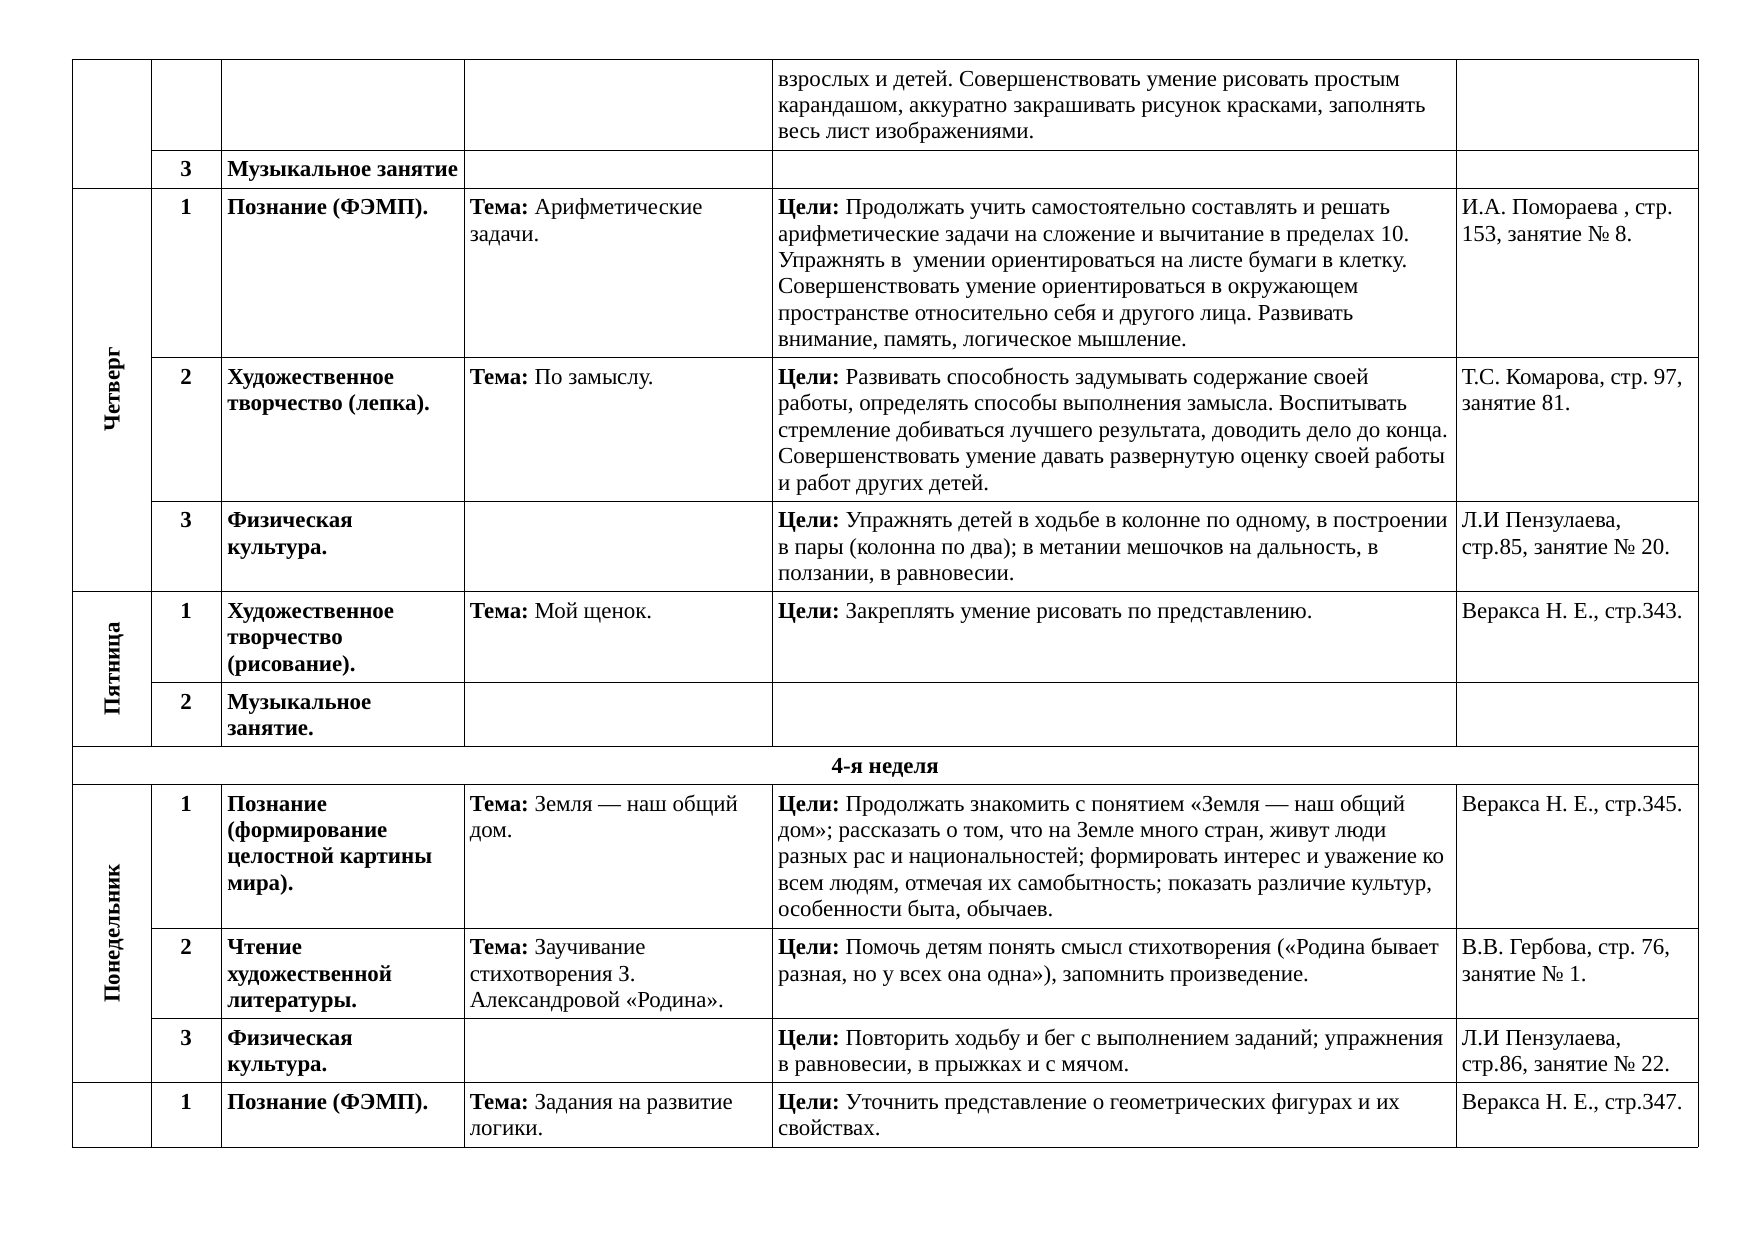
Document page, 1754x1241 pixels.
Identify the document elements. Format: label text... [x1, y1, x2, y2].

table_cell Л.И Пензулаева, стр.85, занятие № 20. [1457, 502, 1698, 591]
table_cell Познание (ФЭМП). [222, 1083, 464, 1147]
table_cell [1457, 151, 1698, 188]
table_cell Познание (формирование целостной картины мира). [222, 785, 464, 927]
table_cell Веракса Н. Е., стр.347. [1457, 1083, 1698, 1147]
table_cell Пятница [73, 592, 151, 746]
table_cell 1 [152, 592, 221, 682]
table_cell Веракса Н. Е., стр.343. [1457, 592, 1698, 682]
table_cell Тема: Мой щенок. [465, 592, 772, 682]
table_cell Цели: Упражнять детей в ходьбе в колонне по одному, в построении в пары (колонна по два); в метании мешочков на дальность, в ползании, в равновесии. [773, 502, 1456, 591]
table_cell Веракса Н. Е., стр.345. [1457, 785, 1698, 927]
table_cell Цели: Уточнить представление о геометрических фигурах и их свойствах. [773, 1083, 1456, 1147]
table_cell Т.С. Комарова, стр. 97, занятие 81. [1457, 358, 1698, 501]
table_cell 2 [152, 683, 221, 746]
table_cell Тема: Заучивание стихотворения З. Александровой «Родина». [465, 929, 772, 1018]
table_cell 3 [152, 1019, 221, 1082]
table_cell 1 [152, 785, 221, 927]
table_cell Познание (ФЭМП). [222, 189, 464, 357]
table_cell Физическая культура. [222, 502, 464, 591]
table_cell Тема: Земля — наш общий дом. [465, 785, 772, 927]
table_cell Цели: Продолжать знакомить с понятием «Земля — наш общий дом»; рассказать о том, что на Земле много стран, живут люди разных рас и национальностей; формировать интерес и уважение ко всем людям, отмечая их самобытность; показать различие культур, особенности быта, обычаев. [773, 785, 1456, 927]
table_cell [465, 502, 772, 591]
table_cell Понедельник [73, 785, 151, 1082]
table_cell Цели: Повторить ходьбу и бег с выполнением заданий; упражнения в равновесии, в прыжках и с мячом. [773, 1019, 1456, 1082]
table_cell Физическая культура. [222, 1019, 464, 1082]
table_cell 1 [152, 189, 221, 357]
table_cell Музыкальное занятие. [222, 683, 464, 746]
table_cell [73, 60, 151, 188]
table_cell 2 [152, 929, 221, 1018]
table_cell 4-я неделя [73, 747, 1698, 784]
table_cell [1457, 683, 1698, 746]
table_cell Художественное творчество (лепка). [222, 358, 464, 501]
table_cell [465, 151, 772, 188]
table_cell [73, 1083, 151, 1147]
table_cell Чтение художественной литературы. [222, 929, 464, 1018]
table_cell 3 [152, 502, 221, 591]
table_cell Музыкальное занятие [222, 151, 464, 188]
table_cell Цели: Продолжать учить самостоятельно составлять и решать арифметические задачи на сложение и вычитание в пределах 10. Упражнять в умении ориентироваться на листе бумаги в клетку. Совершенствовать умение ориентироваться в окружающем пространстве относительно себя и другого лица. Развивать внимание, память, логическое мышление. [773, 189, 1456, 357]
table_cell [773, 683, 1456, 746]
table_cell Четверг [73, 189, 151, 591]
table_cell 1 [152, 1083, 221, 1147]
table_cell 2 [152, 358, 221, 501]
table_cell [1457, 60, 1698, 150]
table_cell В.В. Гербова, стр. 76, занятие № 1. [1457, 929, 1698, 1018]
table_cell [465, 1019, 772, 1082]
table_cell 3 [152, 151, 221, 188]
table_cell Художественное творчество (рисование). [222, 592, 464, 682]
table_cell Тема: По замыслу. [465, 358, 772, 501]
table_cell Тема: Задания на развитие логики. [465, 1083, 772, 1147]
table_cell взрослых и детей. Совершенствовать умение рисовать простым карандашом, аккуратно закрашивать рисунок красками, заполнять весь лист изображениями. [773, 60, 1456, 150]
table_cell Цели: Закреплять умение рисовать по представлению. [773, 592, 1456, 682]
table_cell [152, 60, 221, 150]
table_cell Цели: Помочь детям понять смысл стихотворения («Родина бывает разная, но у всех она одна»), запомнить произведение. [773, 929, 1456, 1018]
table_cell [222, 60, 464, 150]
table_cell [773, 151, 1456, 188]
table_cell [465, 683, 772, 746]
table_cell Тема: Арифметические задачи. [465, 189, 772, 357]
table_cell И.А. Помораева , стр. 153, занятие № 8. [1457, 189, 1698, 357]
table_cell [465, 60, 772, 150]
table_cell Цели: Развивать способность задумывать содержание своей работы, определять способы выполнения замысла. Воспитывать стремление добиваться лучшего результата, доводить дело до конца. Совершенствовать умение давать развернутую оценку своей работы и работ других детей. [773, 358, 1456, 501]
table_cell Л.И Пензулаева, стр.86, занятие № 22. [1457, 1019, 1698, 1082]
